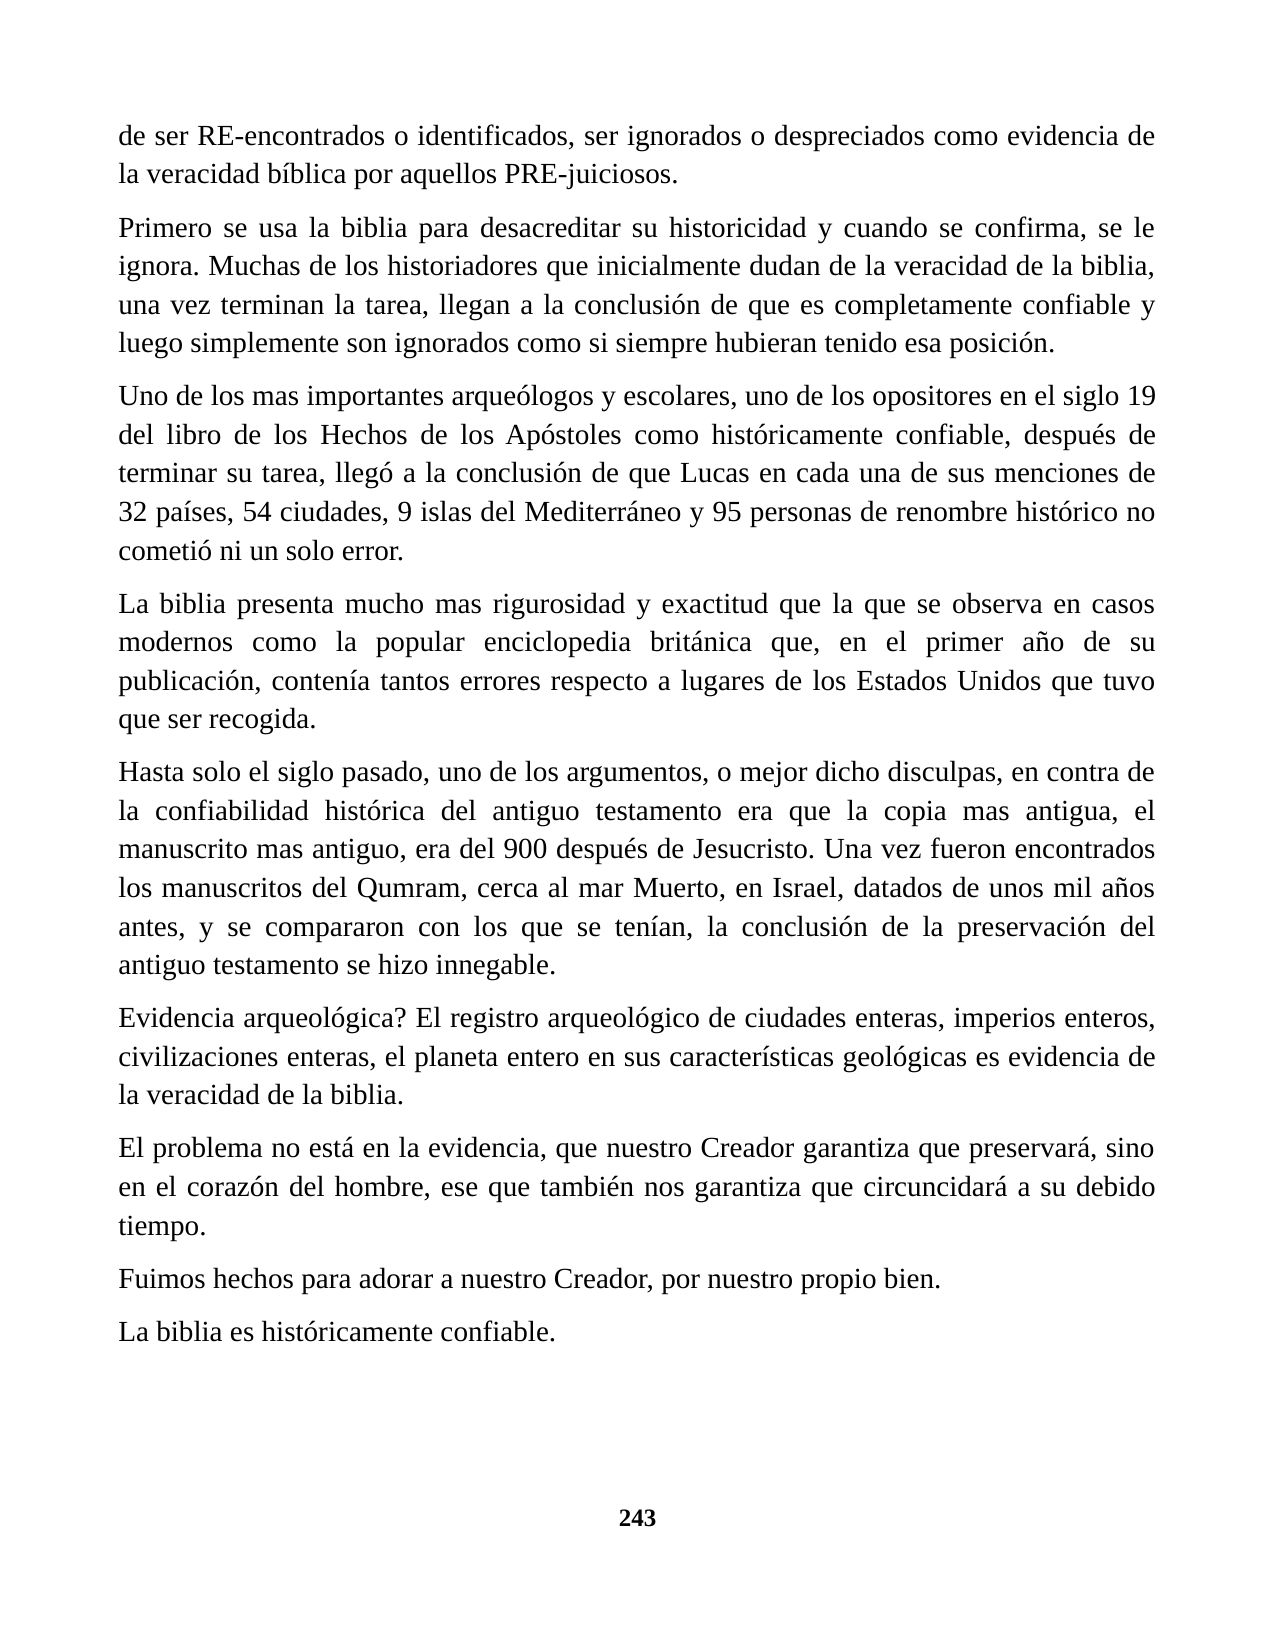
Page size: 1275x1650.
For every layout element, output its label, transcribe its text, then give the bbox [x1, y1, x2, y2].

text La biblia es históricamente confiable. [118, 1314, 1157, 1347]
text Hasta solo el siglo pasado, uno de los argumentos, o mejor dicho disculpas, en contra de la confiabilidad histórica del antiguo testamento era que la copia mas antigua, el manuscrito mas antiguo, era del 900 después de Jesucristo. Una vez fueron encontrados los manuscritos del Qumram, cerca al mar Muerto, en Israel, datados de unos mil años antes, y se compararon con los que se tenían, la conclusión de la preservación del antiguo testamento se hizo innegable. [118, 754, 1157, 981]
text Evidencia arqueológica? El registro arqueológico de ciudades enteras, imperios enteros, civilizaciones enteras, el planeta entero en sus características geológicas es evidencia de la veracidad de la biblia. [118, 1000, 1157, 1111]
text Uno de los mas importantes arqueólogos y escolares, uno de los opositores en el siglo 19 del libro de los Hechos de los Apóstoles como históricamente confiable, después de terminar su tarea, llegó a la conclusión de que Lucas en cada una de sus menciones de 32 países, 54 ciudades, 9 islas del Mediterráneo y 95 personas de renombre histórico no cometió ni un solo error. [118, 378, 1157, 566]
text Primero se usa la biblia para desacreditar su historicidad y cuando se confirma, se le ignora. Muchas de los historiadores que inicialmente dudan de la veracidad de la biblia, una vez terminan la tarea, llegan a la conclusión de que es completamente confiable y luego simplemente son ignorados como si siempre hubieran tenido esa posición. [118, 210, 1157, 359]
text La biblia presenta mucho mas rigurosidad y exactitud que la que se observa en casos modernos como la popular enciclopedia británica que, en el primer año de su publicación, contenía tantos errores respecto a lugares de los Estados Unidos que tuvo que ser recogida. [118, 586, 1157, 735]
text El problema no está en la evidencia, que nuestro Creador garantiza que preservará, sino en el corazón del hombre, ese que también nos garantiza que circuncidará a su debido tiempo. [118, 1131, 1157, 1241]
text Fuimos hechos para adorar a nuestro Creador, por nuestro propio bien. [118, 1261, 1157, 1294]
text de ser RE-encontrados o identificados, ser ignorados o despreciados como evidencia de la veracidad bíblica por aquellos PRE-juiciosos. [118, 118, 1157, 190]
